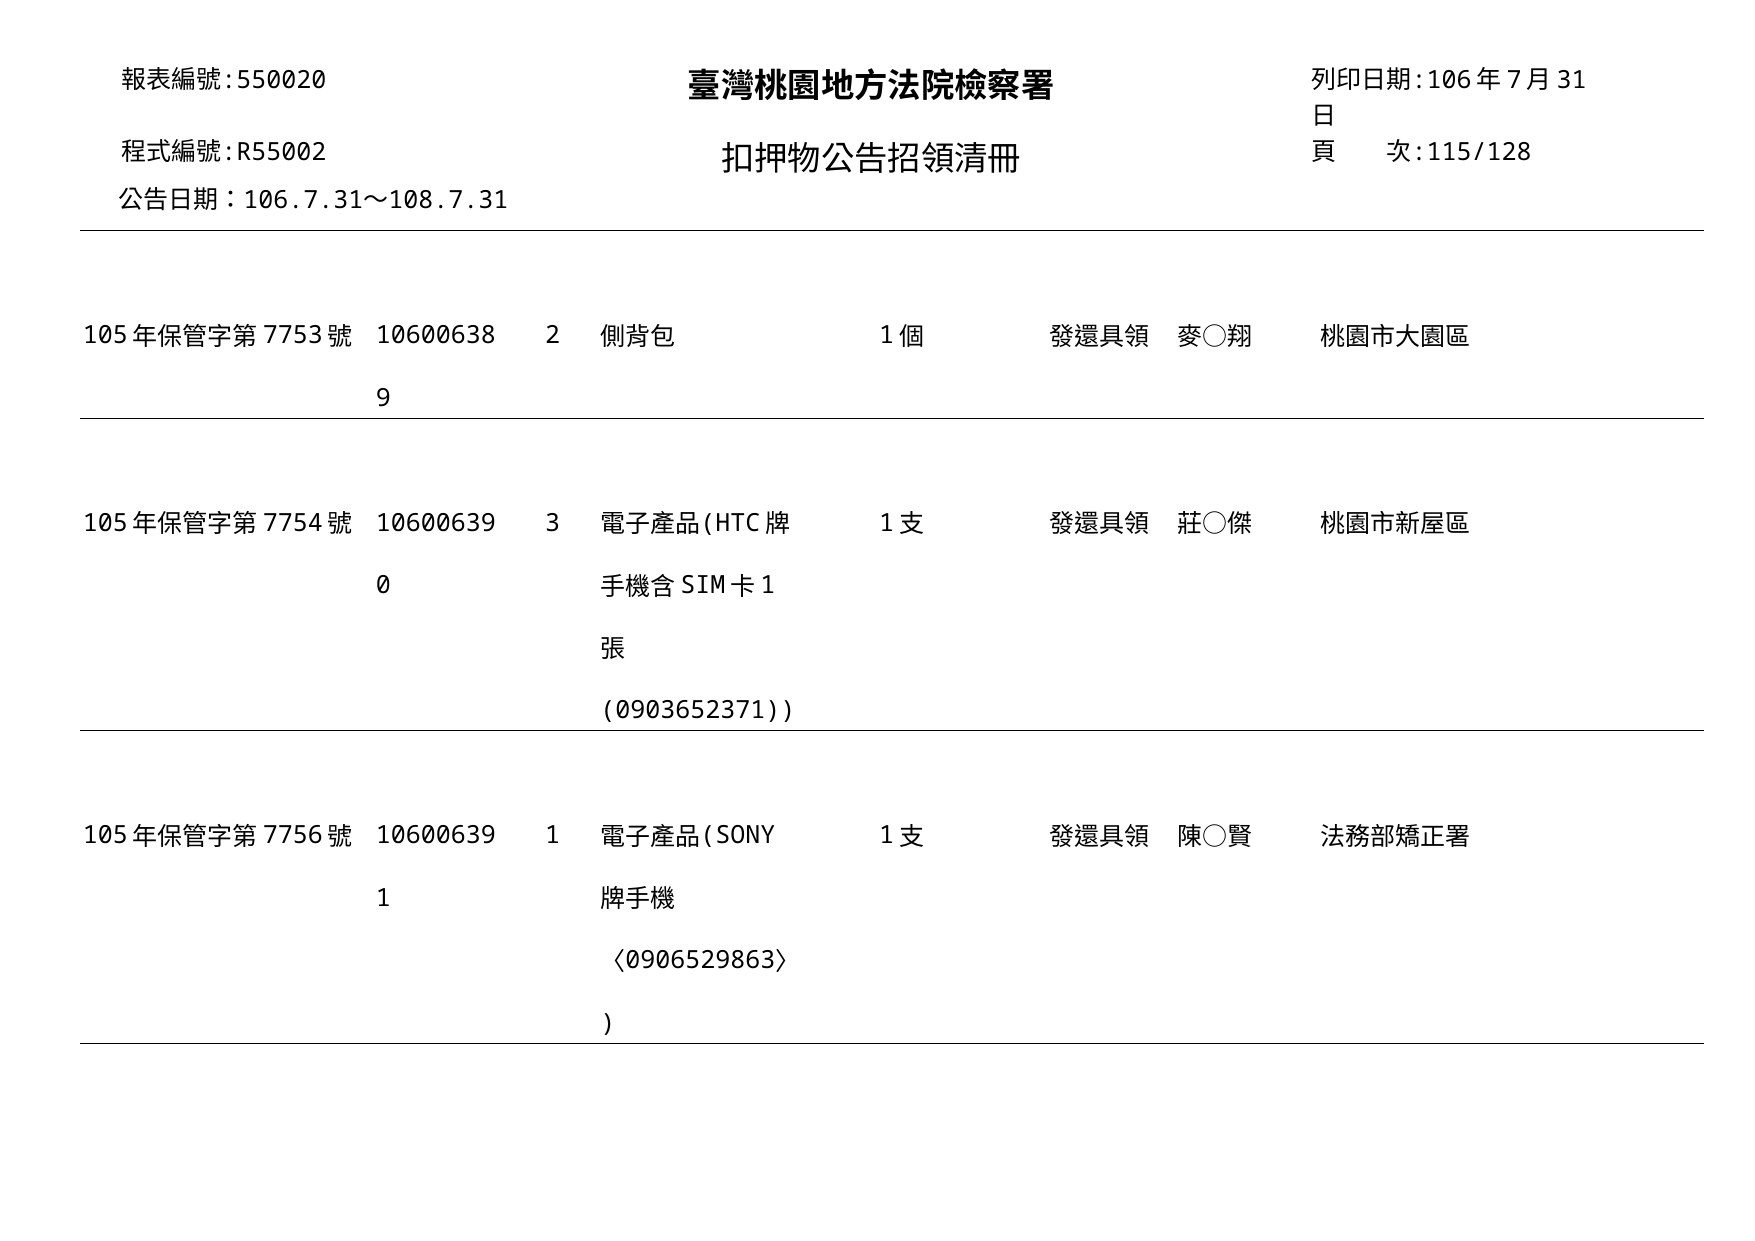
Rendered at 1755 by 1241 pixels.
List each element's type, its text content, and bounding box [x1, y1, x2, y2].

table_cell 106006391 [373, 731, 507, 1042]
table_cell [927, 231, 1046, 417]
table_cell 1支 [808, 731, 927, 1042]
table_cell 1 [507, 731, 597, 1042]
table_cell 發還具領 [1046, 731, 1175, 1042]
table_cell 105年保管字第7756號 [80, 731, 373, 1042]
table_cell 3 [507, 419, 597, 730]
table_cell 桃園市大園區 [1317, 231, 1575, 417]
table_cell 發還具領 [1046, 419, 1175, 730]
table_cell [1575, 731, 1704, 1042]
table_cell 發還具領 [1046, 231, 1175, 417]
table_cell 2 [507, 231, 597, 417]
table_cell [1575, 419, 1704, 730]
table_cell 105年保管字第7753號 [80, 231, 373, 417]
table_cell 側背包 [597, 231, 807, 417]
table_cell 電子產品(SONY牌手機〈0906529863〉) [597, 731, 807, 1042]
table_cell [927, 731, 1046, 1042]
table_cell 106006390 [373, 419, 507, 730]
table_cell 桃園市新屋區 [1317, 419, 1575, 730]
table_cell 105年保管字第7754號 [80, 419, 373, 730]
table_cell 電子產品(HTC牌手機含SIM卡1張(0903652371)) [597, 419, 807, 730]
table_cell 106006389 [373, 231, 507, 417]
table_cell 法務部矯正署 [1317, 731, 1575, 1042]
table_cell 1支 [808, 419, 927, 730]
table_cell 陳○賢 [1175, 731, 1317, 1042]
table_cell 1個 [808, 231, 927, 417]
table_cell 麥○翔 [1175, 231, 1317, 417]
table_cell 莊○傑 [1175, 419, 1317, 730]
table_cell [927, 419, 1046, 730]
table_cell [1575, 231, 1704, 417]
